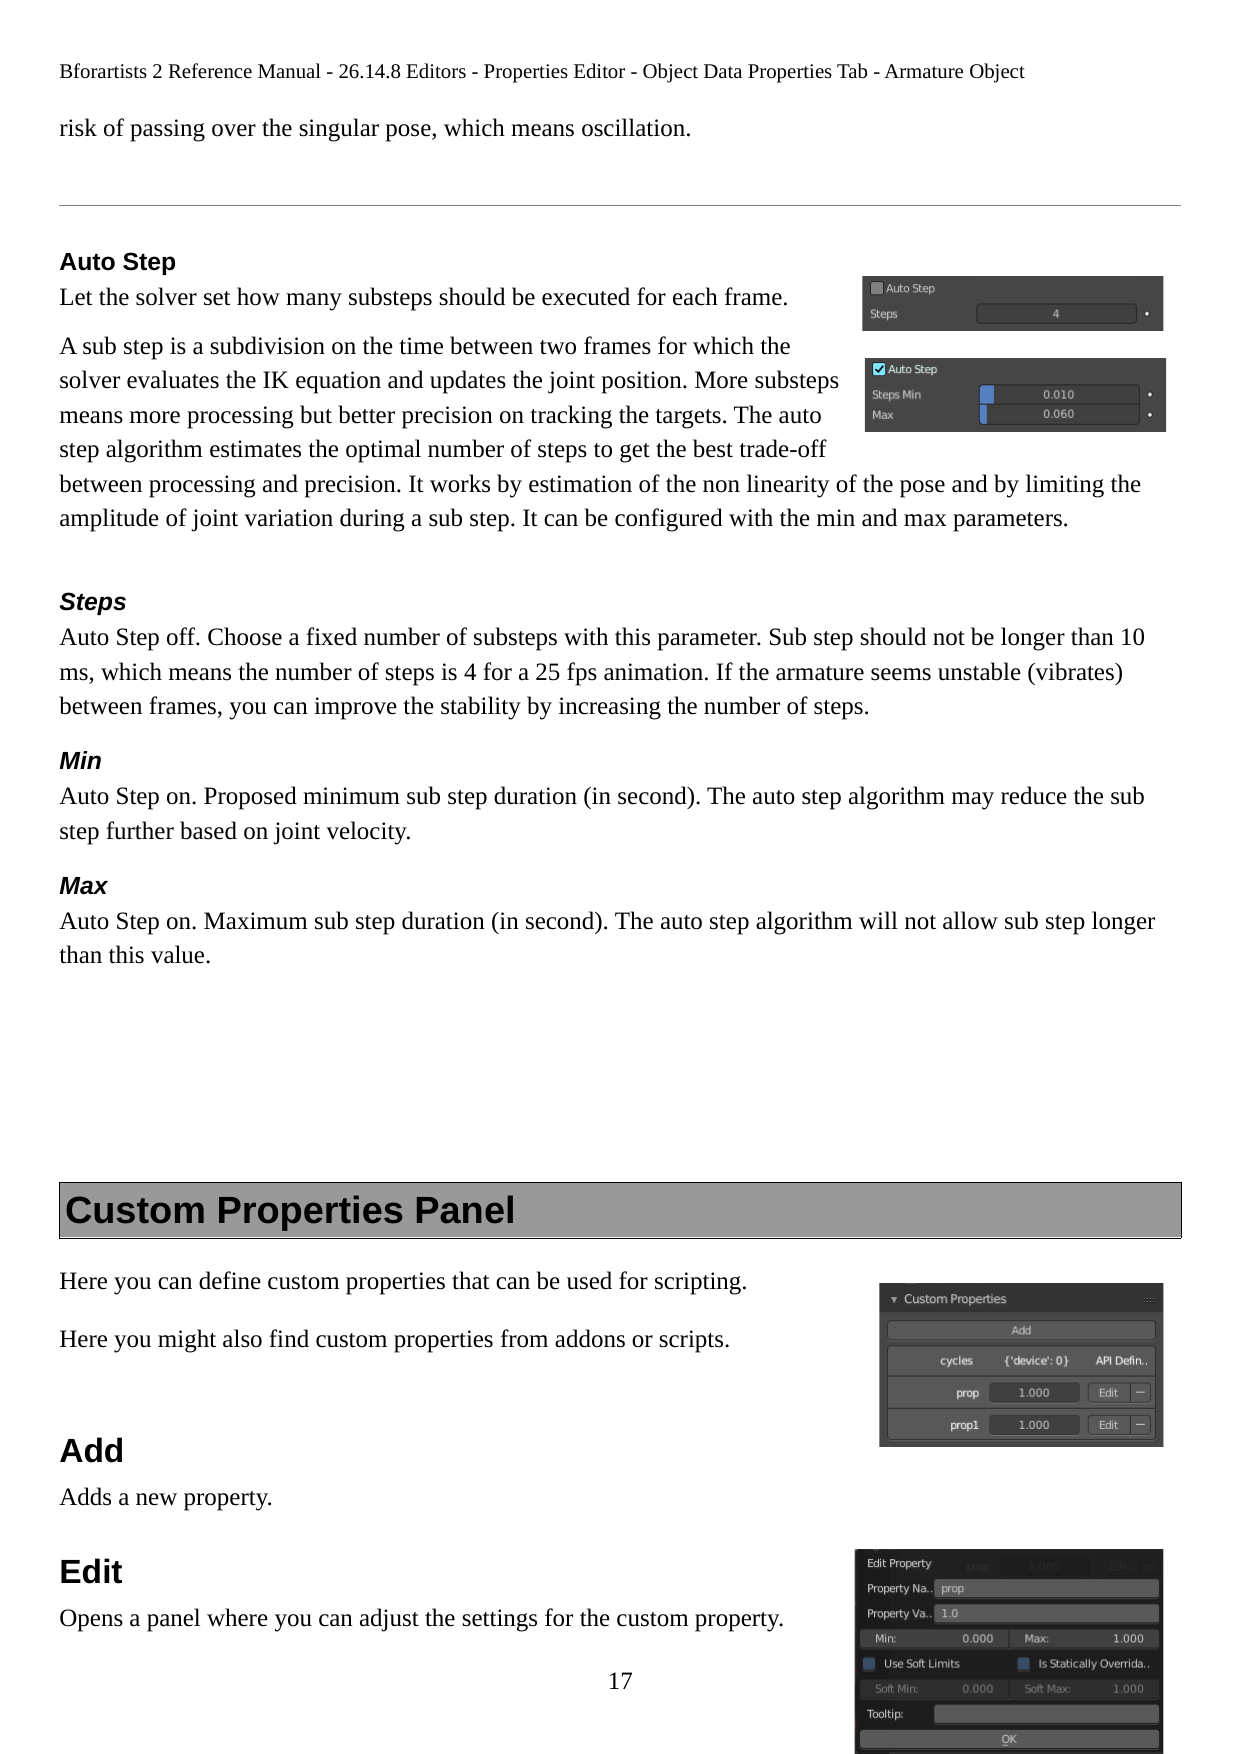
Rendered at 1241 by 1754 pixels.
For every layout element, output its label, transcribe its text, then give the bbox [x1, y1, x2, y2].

text A sub step is a subdivision on the time between two frames for which the solver evaluates the IK equation and updates the joint position. More substeps means more processing but better precision on tracking the targets. The auto step algorithm estimates the optimal number of steps to get the best trade-off between processing and precision. It works by estimation of the non linearity of the pose and by limiting the amplitude of joint variation during a sub step. It can be configured with the min and max parameters. [59, 331, 1181, 532]
table_header Custom Properties Panel [60, 1183, 1181, 1237]
text Here you might also find custom properties from addons or scripts. [59, 1324, 879, 1352]
subtitle Min [59, 746, 1181, 775]
subtitle Add [59, 1431, 1181, 1469]
picture [862, 276, 1164, 331]
subtitle Auto Step [59, 247, 1181, 276]
picture [879, 1283, 1164, 1447]
text Auto Step on. Maximum sub step duration (in second). The auto step algorithm will not allow sub step longer than this value. [59, 906, 1181, 969]
text Let the solver set how many substeps should be executed for each frame. [59, 282, 862, 311]
text Auto Step off. Choose a fixed number of substeps with this parameter. Sub step should not be longer than 10 ms, which means the number of steps is 4 for a 25 fps animation. If the armature seems unstable (vibrates) between frames, you can improve the stability by increasing the number of steps. [59, 622, 1181, 720]
text Auto Step on. Proposed minimum sub step duration (in second). The auto step algorithm may reduce the sub step further based on joint velocity. [59, 781, 1181, 844]
text Opens a panel where you can adjust the settings for the custom property. [59, 1603, 854, 1632]
text risk of passing over the singular pose, which means oscillation. [59, 113, 1181, 141]
picture [864, 358, 1167, 432]
subtitle Max [59, 871, 1181, 899]
subtitle Edit [59, 1552, 854, 1591]
picture [854, 1549, 1164, 1754]
text Here you can define custom properties that can be used for scripting. [59, 1266, 1181, 1295]
subtitle Steps [59, 587, 1181, 616]
subtitle [1164, 1552, 1181, 1591]
text Adds a new property. [59, 1482, 1181, 1511]
